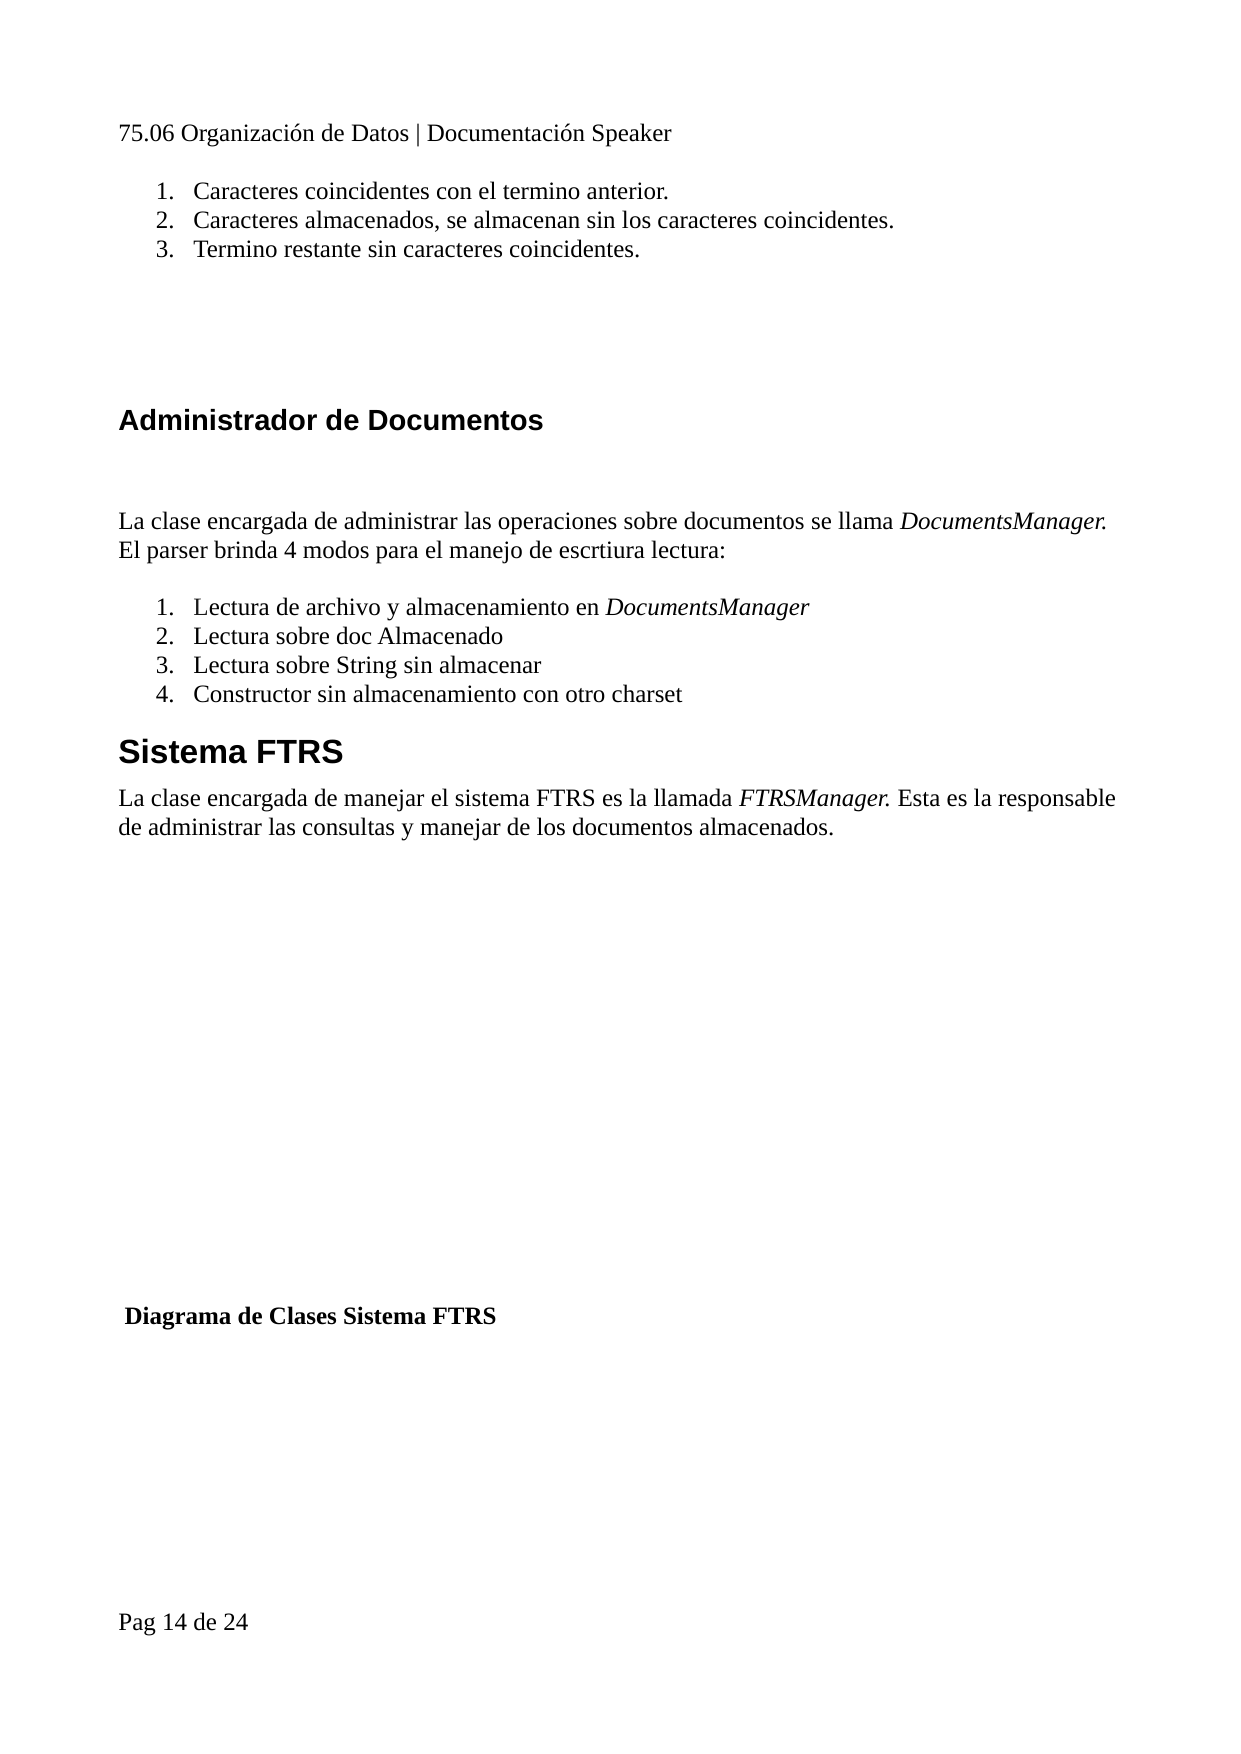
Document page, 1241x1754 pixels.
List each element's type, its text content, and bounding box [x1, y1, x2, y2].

list Lectura sobre String sin almacenar [156, 650, 1122, 679]
subtitle Administrador de Documentos [118, 403, 1122, 436]
list Lectura sobre doc Almacenado [156, 621, 1122, 650]
text La clase encargada de manejar el sistema FTRS es la llamada FTRSManager. Esta es la responsable de administrar las consultas y manejar de los documentos almacenados. [118, 783, 1122, 841]
text La clase encargada de administrar las operaciones sobre documentos se llama DocumentsManager. El parser brinda 4 modos para el manejo de escrtiura lectura: [118, 506, 1122, 564]
list Constructor sin almacenamiento con otro charset [156, 679, 1122, 707]
list Lectura de archivo y almacenamiento en DocumentsManager [156, 592, 1122, 621]
list Caracteres almacenados, se almacenan sin los caracteres coincidentes. [156, 205, 1122, 234]
text Diagrama de Clases Sistema FTRS [118, 1301, 1122, 1330]
subtitle Sistema FTRS [118, 732, 1122, 771]
list Termino restante sin caracteres coincidentes. [156, 234, 1122, 263]
list Caracteres coincidentes con el termino anterior. [156, 176, 1122, 205]
